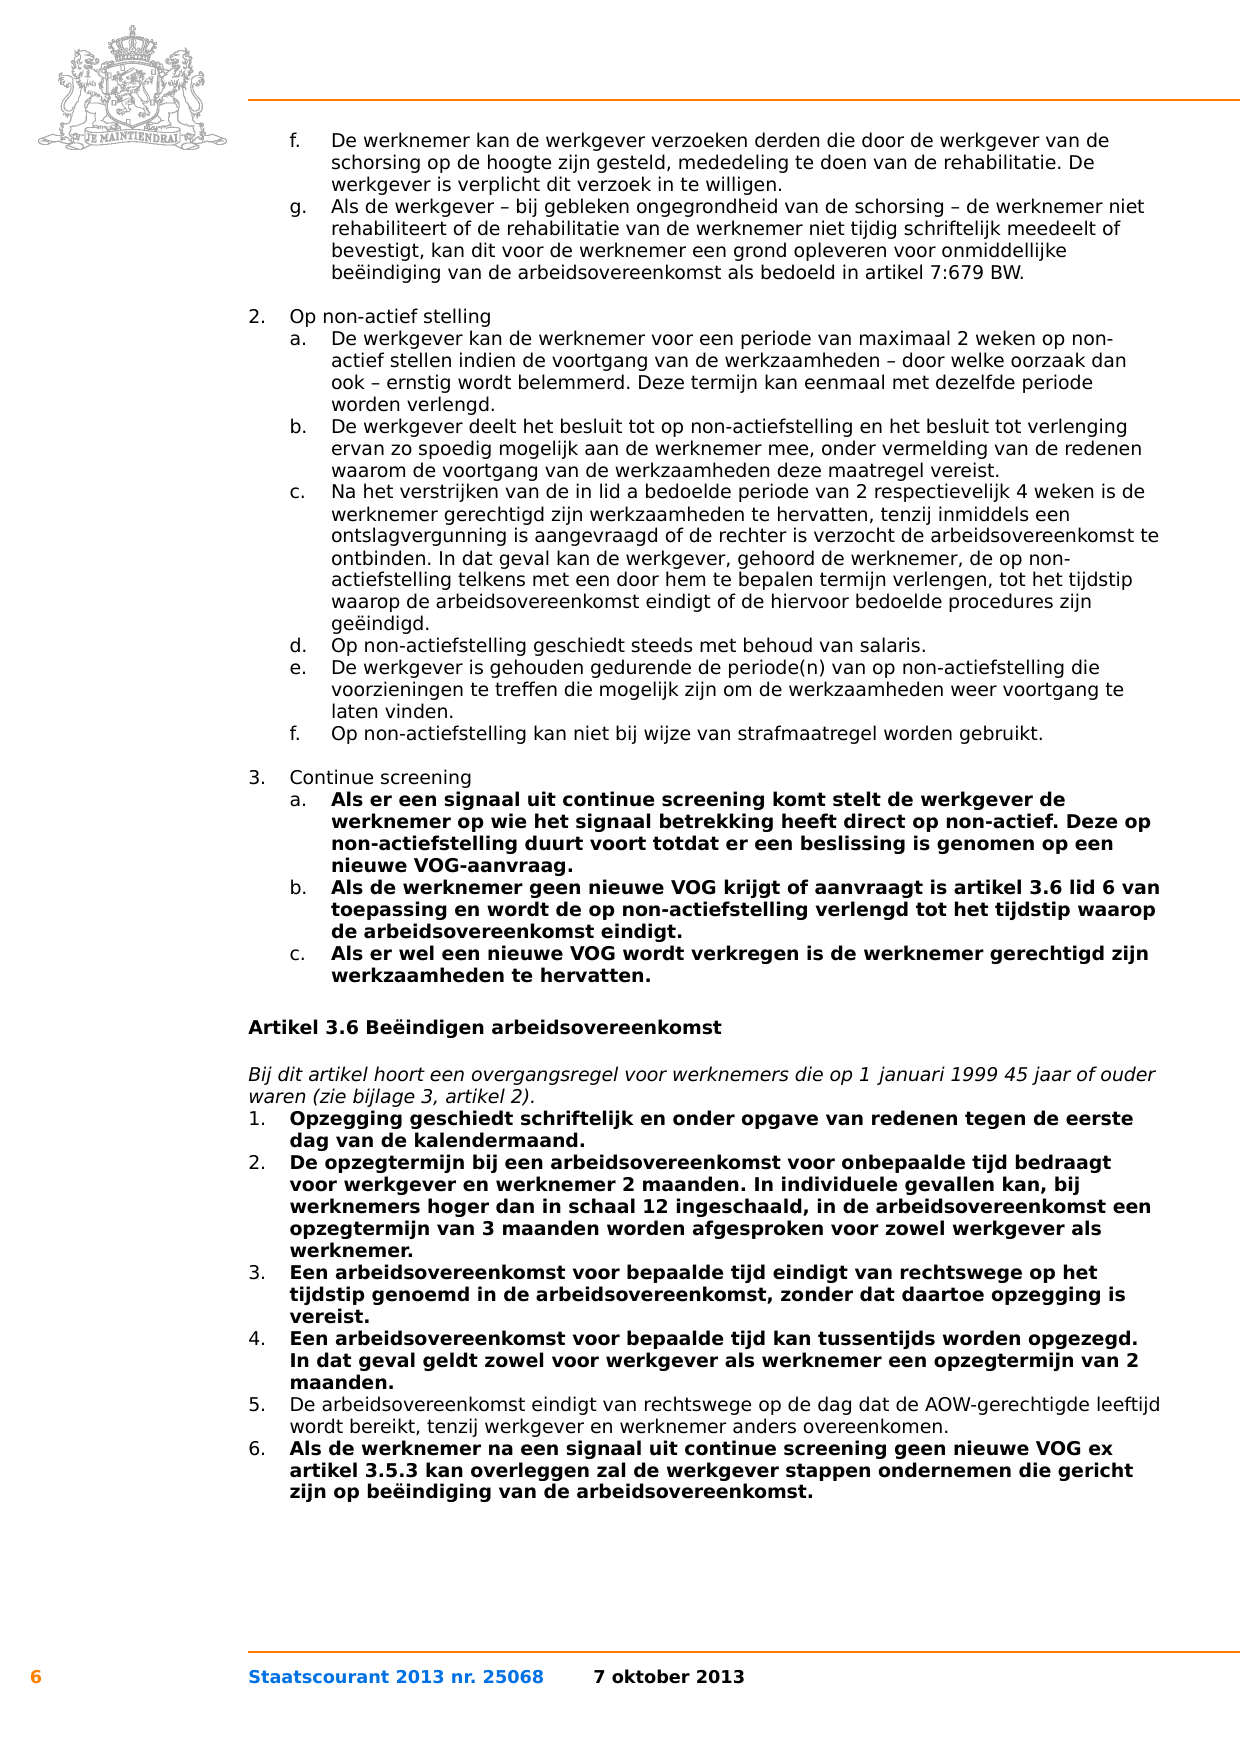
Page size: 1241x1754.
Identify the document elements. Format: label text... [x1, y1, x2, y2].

text f. De werknemer kan de werkgever verzoeken derden die door de werkgever van de schorsing op de hoogte zijn gesteld, mededeling te doen van de rehabilitatie. De werkgever is verplicht dit verzoek in te willigen. [289, 130, 1163, 196]
text 2. De opzegtermijn bij een arbeidsovereenkomst voor onbepaalde tijd bedraagt voor werkgever en werknemer 2 maanden. In individuele gevallen kan, bij werknemers hoger dan in schaal 12 ingeschaald, in de arbeidsovereenkomst een opzegtermijn van 3 maanden worden afgesproken voor zowel werkgever als werknemer. [248, 1152, 1163, 1262]
picture [38, 25, 227, 150]
text f. Op non-actiefstelling kan niet bij wijze van strafmaatregel worden gebruikt. [289, 723, 1163, 745]
text g. Als de werkgever – bij gebleken ongegrondheid van de schorsing – de werknemer niet rehabiliteert of de rehabilitatie van de werknemer niet tijdig schriftelijk meedeelt of bevestigt, kan dit voor de werknemer een grond opleveren voor onmiddellijke beëindiging van de arbeidsovereenkomst als bedoeld in artikel 7:679 BW. [289, 196, 1163, 284]
text Bij dit artikel hoort een overgangsregel voor werknemers die op 1 januari 1999 45 jaar of ouder waren (zie bijlage 3, artikel 2). [248, 1064, 1163, 1108]
text c. Na het verstrijken van de in lid a bedoelde periode van 2 respectievelijk 4 weken is de werknemer gerechtigd zijn werkzaamheden te hervatten, tenzij inmiddels een ontslagvergunning is aangevraagd of de rechter is verzocht de arbeidsovereenkomst te ontbinden. In dat geval kan de werkgever, gehoord de werknemer, de op non-actiefstelling telkens met een door hem te bepalen termijn verlengen, tot het tijdstip waarop de arbeidsovereenkomst eindigt of de hiervoor bedoelde procedures zijn geëindigd. [289, 481, 1163, 635]
text 6. Als de werknemer na een signaal uit continue screening geen nieuwe VOG ex artikel 3.5.3 kan overleggen zal de werkgever stappen ondernemen die gericht zijn op beëindiging van de arbeidsovereenkomst. [248, 1437, 1163, 1503]
text d. Op non-actiefstelling geschiedt steeds met behoud van salaris. [289, 635, 1163, 657]
text b. Als de werknemer geen nieuwe VOG krijgt of aanvraagt is artikel 3.6 lid 6 van toepassing en wordt de op non-actiefstelling verlengd tot het tijdstip waarop de arbeidsovereenkomst eindigt. [289, 877, 1163, 943]
text b. De werkgever deelt het besluit tot op non-actiefstelling en het besluit tot verlenging ervan zo spoedig mogelijk aan de werknemer mee, onder vermelding van de redenen waarom de voortgang van de werkzaamheden deze maatregel vereist. [289, 416, 1163, 481]
text a. De werkgever kan de werknemer voor een periode van maximaal 2 weken op non-actief stellen indien de voortgang van de werkzaamheden – door welke oorzaak dan ook – ernstig wordt belemmerd. Deze termijn kan eenmaal met dezelfde periode worden verlengd. [289, 328, 1163, 416]
text 2. Op non-actief stelling [248, 306, 1163, 328]
text e. De werkgever is gehouden gedurende de periode(n) van op non-actiefstelling die voorzieningen te treffen die mogelijk zijn om de werkzaamheden weer voortgang te laten vinden. [289, 657, 1163, 723]
text 1. Opzegging geschiedt schriftelijk en onder opgave van redenen tegen de eerste dag van de kalendermaand. [248, 1108, 1163, 1152]
text a. Als er een signaal uit continue screening komt stelt de werkgever de werknemer op wie het signaal betrekking heeft direct op non-actief. Deze op non-actiefstelling duurt voort totdat er een beslissing is genomen op een nieuwe VOG-aanvraag. [289, 789, 1163, 877]
text c. Als er wel een nieuwe VOG wordt verkregen is de werknemer gerechtigd zijn werkzaamheden te hervatten. [289, 943, 1163, 987]
text 3. Continue screening [248, 767, 1163, 789]
subtitle Artikel 3.6 Beëindigen arbeidsovereenkomst [248, 1017, 1163, 1039]
text 3. Een arbeidsovereenkomst voor bepaalde tijd eindigt van rechtswege op het tijdstip genoemd in de arbeidsovereenkomst, zonder dat daartoe opzegging is vereist. [248, 1262, 1163, 1328]
text 4. Een arbeidsovereenkomst voor bepaalde tijd kan tussentijds worden opgezegd. In dat geval geldt zowel voor werkgever als werknemer een opzegtermijn van 2 maanden. [248, 1328, 1163, 1393]
text 5. De arbeidsovereenkomst eindigt van rechtswege op de dag dat de AOW-gerechtigde leeftijd wordt bereikt, tenzij werkgever en werknemer anders overeenkomen. [248, 1393, 1163, 1437]
